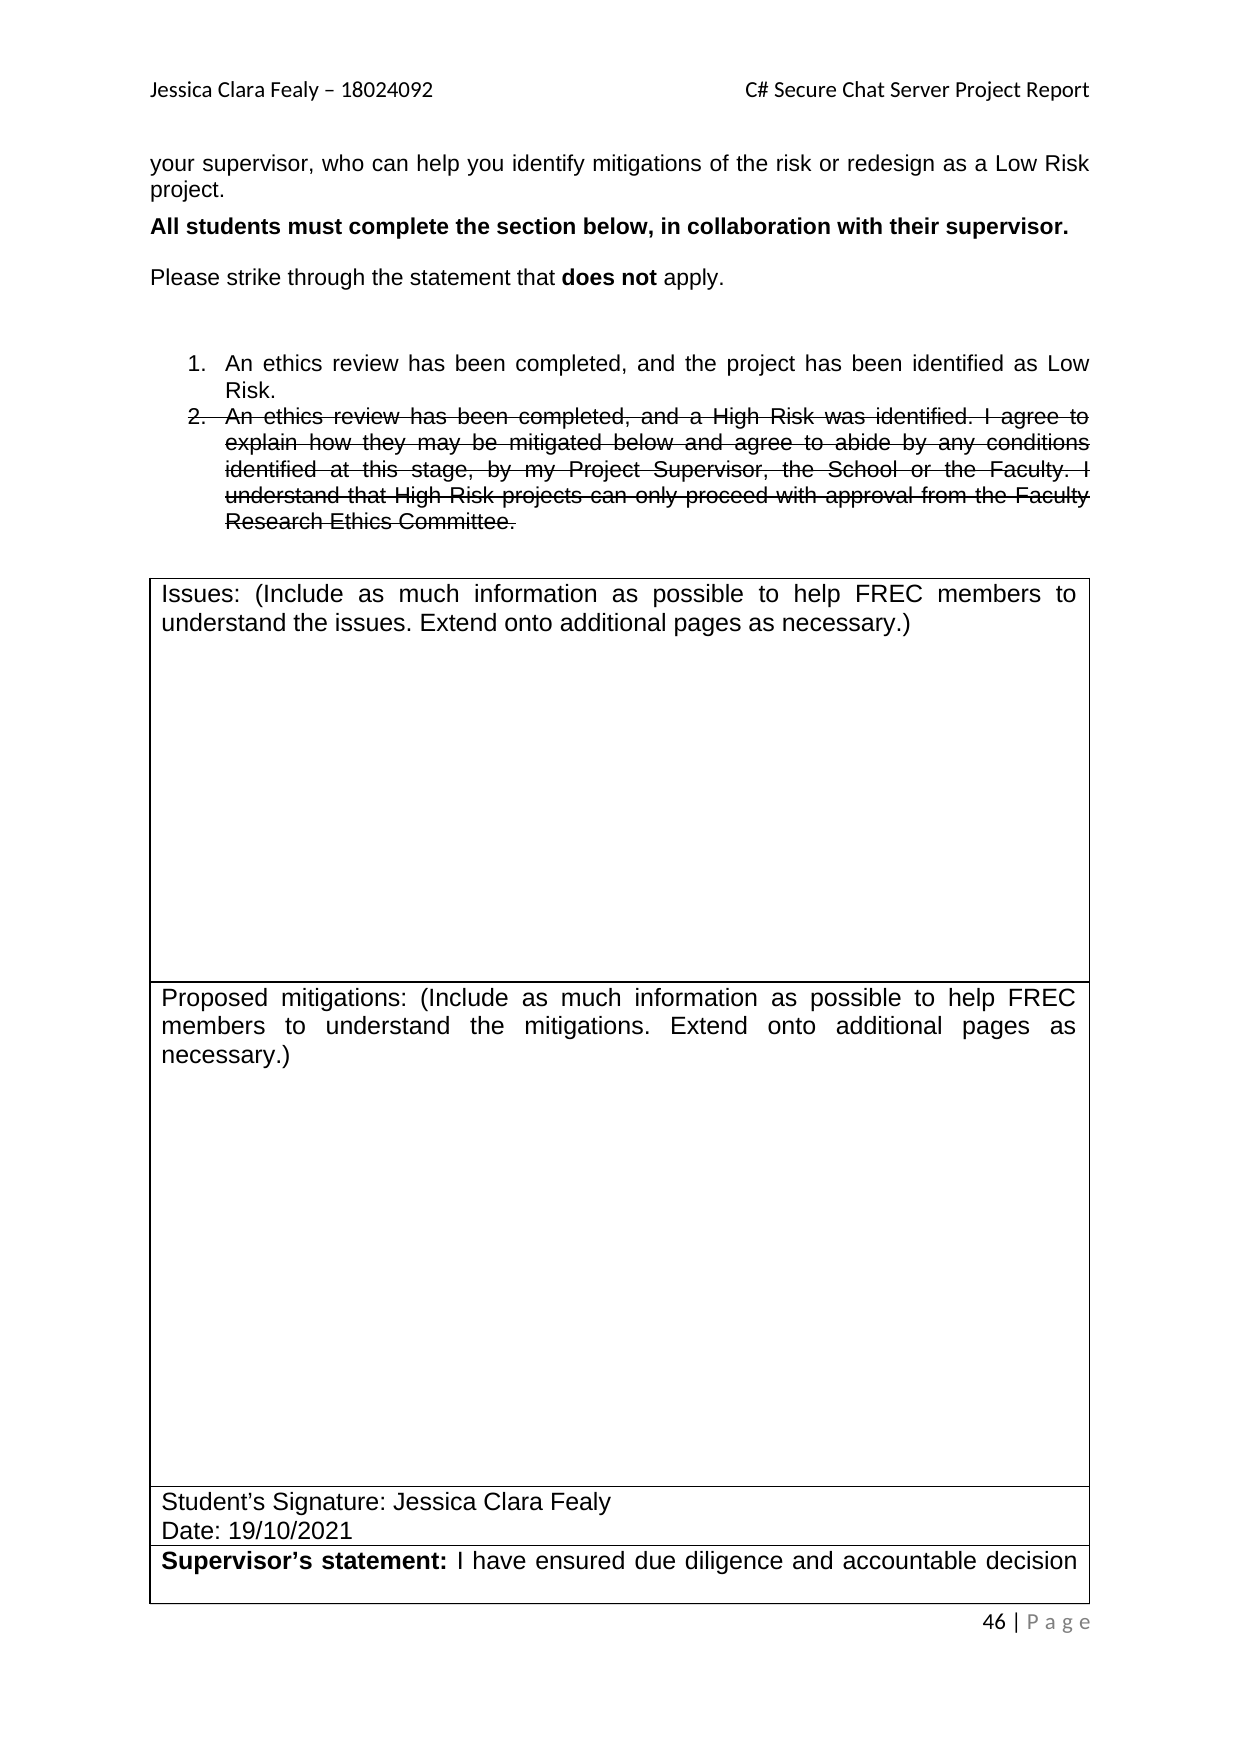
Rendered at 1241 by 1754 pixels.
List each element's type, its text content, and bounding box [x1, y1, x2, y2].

text your supervisor, who can help you identify mitigations of the risk or redesign as a Low Risk project. [150, 150, 1090, 203]
table_cell Supervisor’s statement: I have ensured due diligence and accountable decision [151, 1546, 1089, 1603]
text Please strike through the statement that does not apply. [150, 264, 1090, 291]
text All students must complete the section below, in collaboration with their supervisor. [150, 213, 1090, 239]
list An ethics review has been completed, and the project has been identified as Low Risk. [187, 350, 1090, 403]
list An ethics review has been completed, and a High Risk was identified. I agree to explain how they may be mitigated below and agree to abide by any conditions identified at this stage, by my Project Supervisor, the School or the Faculty. I understand that High Risk projects can only proceed with approval from the Faculty Research Ethics Committee. [187, 403, 1090, 535]
table_header Issues: (Include as much information as possible to help FREC members to understand the issues. Extend onto additional pages as necessary.) [151, 579, 1089, 981]
table_cell Student’s Signature: Jessica Clara Fealy Date: 19/10/2021 [151, 1487, 1089, 1544]
table_cell Proposed mitigations: (Include as much information as possible to help FREC members to understand the mitigations. Extend onto additional pages as necessary.) [151, 983, 1089, 1486]
